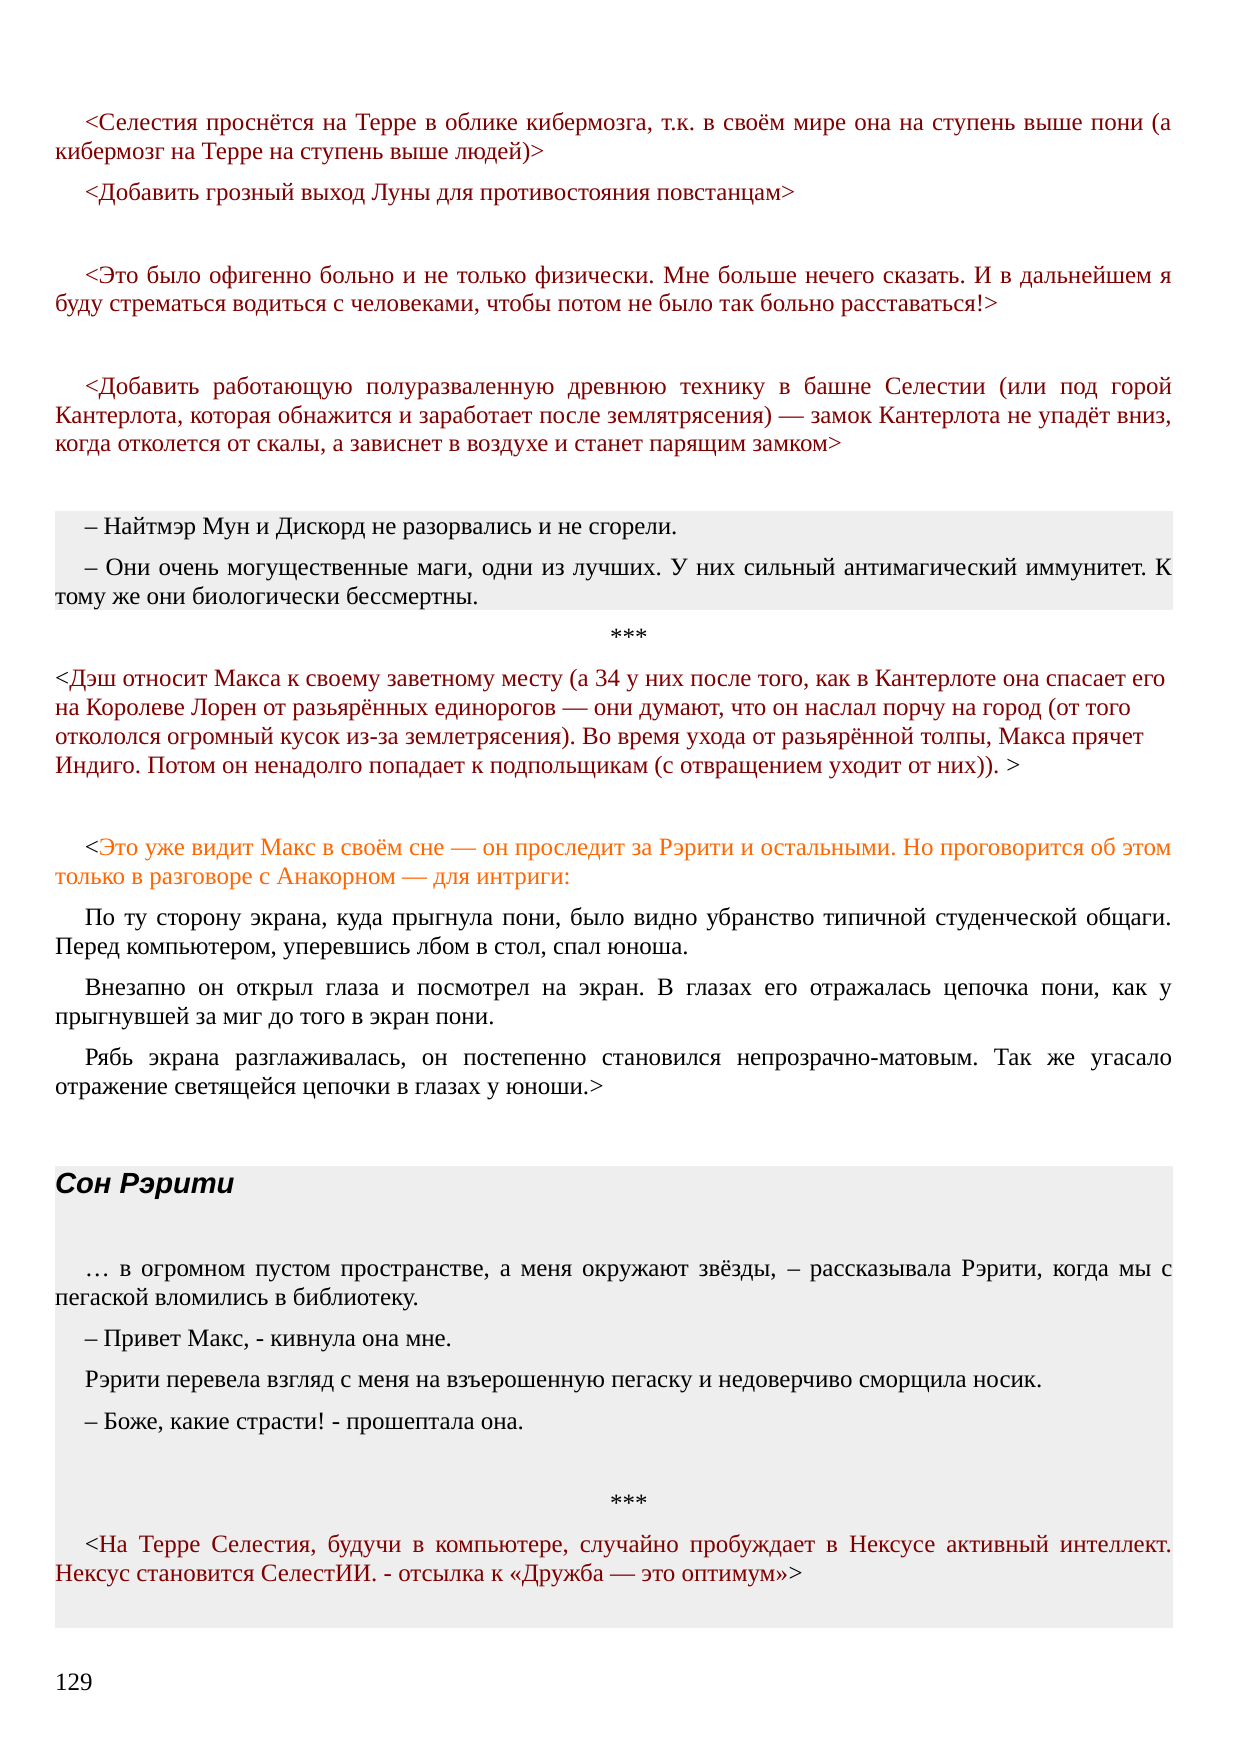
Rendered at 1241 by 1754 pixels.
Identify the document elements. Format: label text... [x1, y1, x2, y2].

text *** [55, 622, 1173, 651]
text – Они очень могущественные маги, одни из лучших. У них сильный антимагический иммунитет. К тому же они биологически бессмертны. [55, 552, 1173, 610]
text <Добавить грозный выход Луны для противостояния повстанцам> [55, 177, 1173, 206]
text Рэрити перевела взгляд с меня на взъерошенную пегаску и недоверчиво сморщила носик. [55, 1364, 1173, 1393]
text – Найтмэр Мун и Дискорд не разорвались и не сгорели. [55, 511, 1173, 540]
text По ту сторону экрана, куда прыгнула пони, было видно убранство типичной студенческой общаги. Перед компьютером, уперевшись лбом в стол, спал юноша. [55, 902, 1173, 960]
text <Добавить работающую полуразваленную древнюю технику в башне Селестии (или под горой Кантерлота, которая обнажится и заработает после землятрясения) — замок Кантерлота не упадёт вниз, когда отколется от скалы, а зависнет в воздухе и станет парящим замком> [55, 371, 1173, 457]
text <Это уже видит Макс в своём сне — он проследит за Рэрити и остальными. Но проговорится об этом только в разговоре с Анакорном — для интриги: [55, 832, 1173, 890]
text – Привет Макс, - кивнула она мне. [55, 1323, 1173, 1352]
text Внезапно он открыл глаза и посмотрел на экран. В глазах его отражалась цепочка пони, как у прыгнувшей за миг до того в экран пони. [55, 972, 1173, 1030]
text – Боже, какие страсти! - прошептала она. [55, 1406, 1173, 1434]
text … в огромном пустом пространстве, а меня окружают звёзды, – рассказывала Рэрити, когда мы с пегаской вломились в библиотеку. [55, 1253, 1173, 1311]
text <Дэш относит Макса к своему заветному месту (а 34 у них после того, как в Кантерлоте она спасает его на Королеве Лорен от разьярённых единорогов — они думают, что он наслал порчу на город (от того откололся огромный кусок из-за землетрясения). Во время ухода от разьярённой толпы, Макса прячет Индиго. Потом он ненадолго попадает к подпольщикам (с отвращением уходит от них)). > [55, 663, 1173, 778]
text <Селестия проснётся на Терре в облике кибермозга, т.к. в своём мире она на ступень выше пони (а кибермозг на Терре на ступень выше людей)> [55, 107, 1173, 165]
text Рябь экрана разглаживалась, он постепенно становился непрозрачно-матовым. Так же угасало отражение светящейся цепочки в глазах у юноши.> [55, 1042, 1173, 1100]
text *** [55, 1488, 1173, 1517]
text <Это было офигенно больно и не только физически. Мне больше нечего сказать. И в дальнейшем я буду стрематься водиться с человеками, чтобы потом не было так больно расставаться!> [55, 260, 1173, 317]
text <На Терре Селестия, будучи в компьютере, случайно пробуждает в Нексусе активный интеллект. Нексус становится СелестИИ. - отсылка к «Дружба — это оптимум»> [55, 1529, 1173, 1587]
subtitle Сон Рэрити [55, 1166, 1173, 1199]
